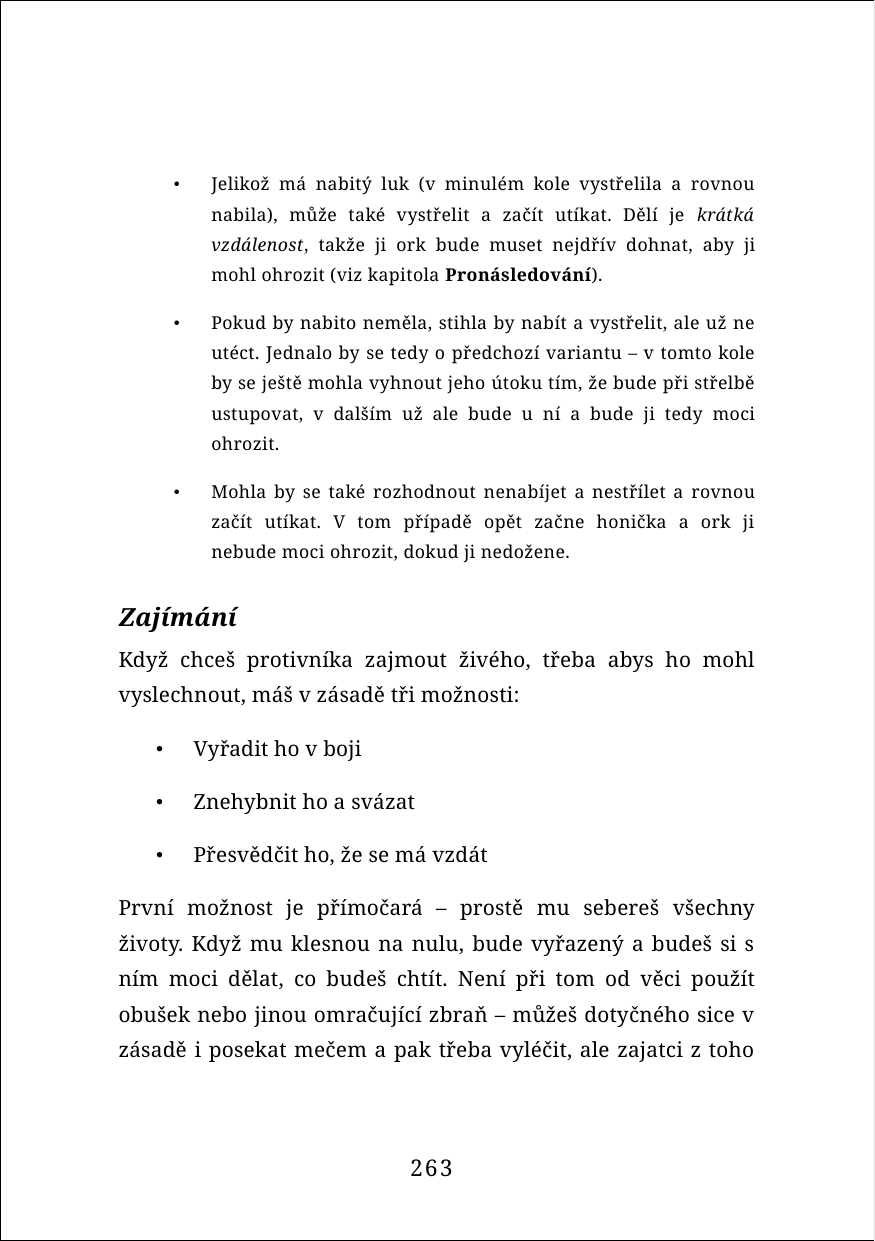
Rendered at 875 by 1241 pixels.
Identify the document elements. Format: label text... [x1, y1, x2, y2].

list Přesvědčit ho, že se má vzdát [156, 840, 756, 869]
list Vyřadit ho v boji [156, 734, 756, 762]
list Znehybnit ho a svázat [156, 787, 756, 815]
list Pokud by nabito neměla, stihla by nabít a vystřelit, ale už ne utéct. Jednalo by se tedy o předchozí variantu – v tomto kole by se ještě mohla vyhnout jeho útoku tím, že bude při střelbě ustupovat, v dalším už ale bude u ní a bude ji tedy moci ohrozit. [173, 310, 756, 455]
subtitle Zajímání [118, 599, 756, 633]
text První možnost je přímočará – prostě mu sebereš všechny životy. Když mu klesnou na nulu, bude vyřazený a budeš si s ním moci dělat, co budeš chtít. Není při tom od věci použít obušek nebo jinou omračující zbraň – můžeš dotyčného sice v zásadě i posekat mečem a pak třeba vyléčit, ale zajatci z toho [118, 893, 756, 1064]
text Když chceš protivníka zajmout živého, třeba abys ho mohl vyslechnout, máš v zásadě tři možnosti: [118, 645, 756, 709]
list Jelikož má nabitý luk (v minulém kole vystřelila a rovnou nabila), může také vystřelit a začít utíkat. Dělí je krátká vzdálenost, takže ji ork bude muset nejdřív dohnat, aby ji mohl ohrozit (viz kapitola Pronásledování). [173, 172, 756, 287]
list Mohla by se také rozhodnout nenabíjet a nestřílet a rovnou začít utíkat. V tom případě opět začne honička a ork ji nebude moci ohrozit, dokud ji nedožene. [173, 479, 756, 564]
